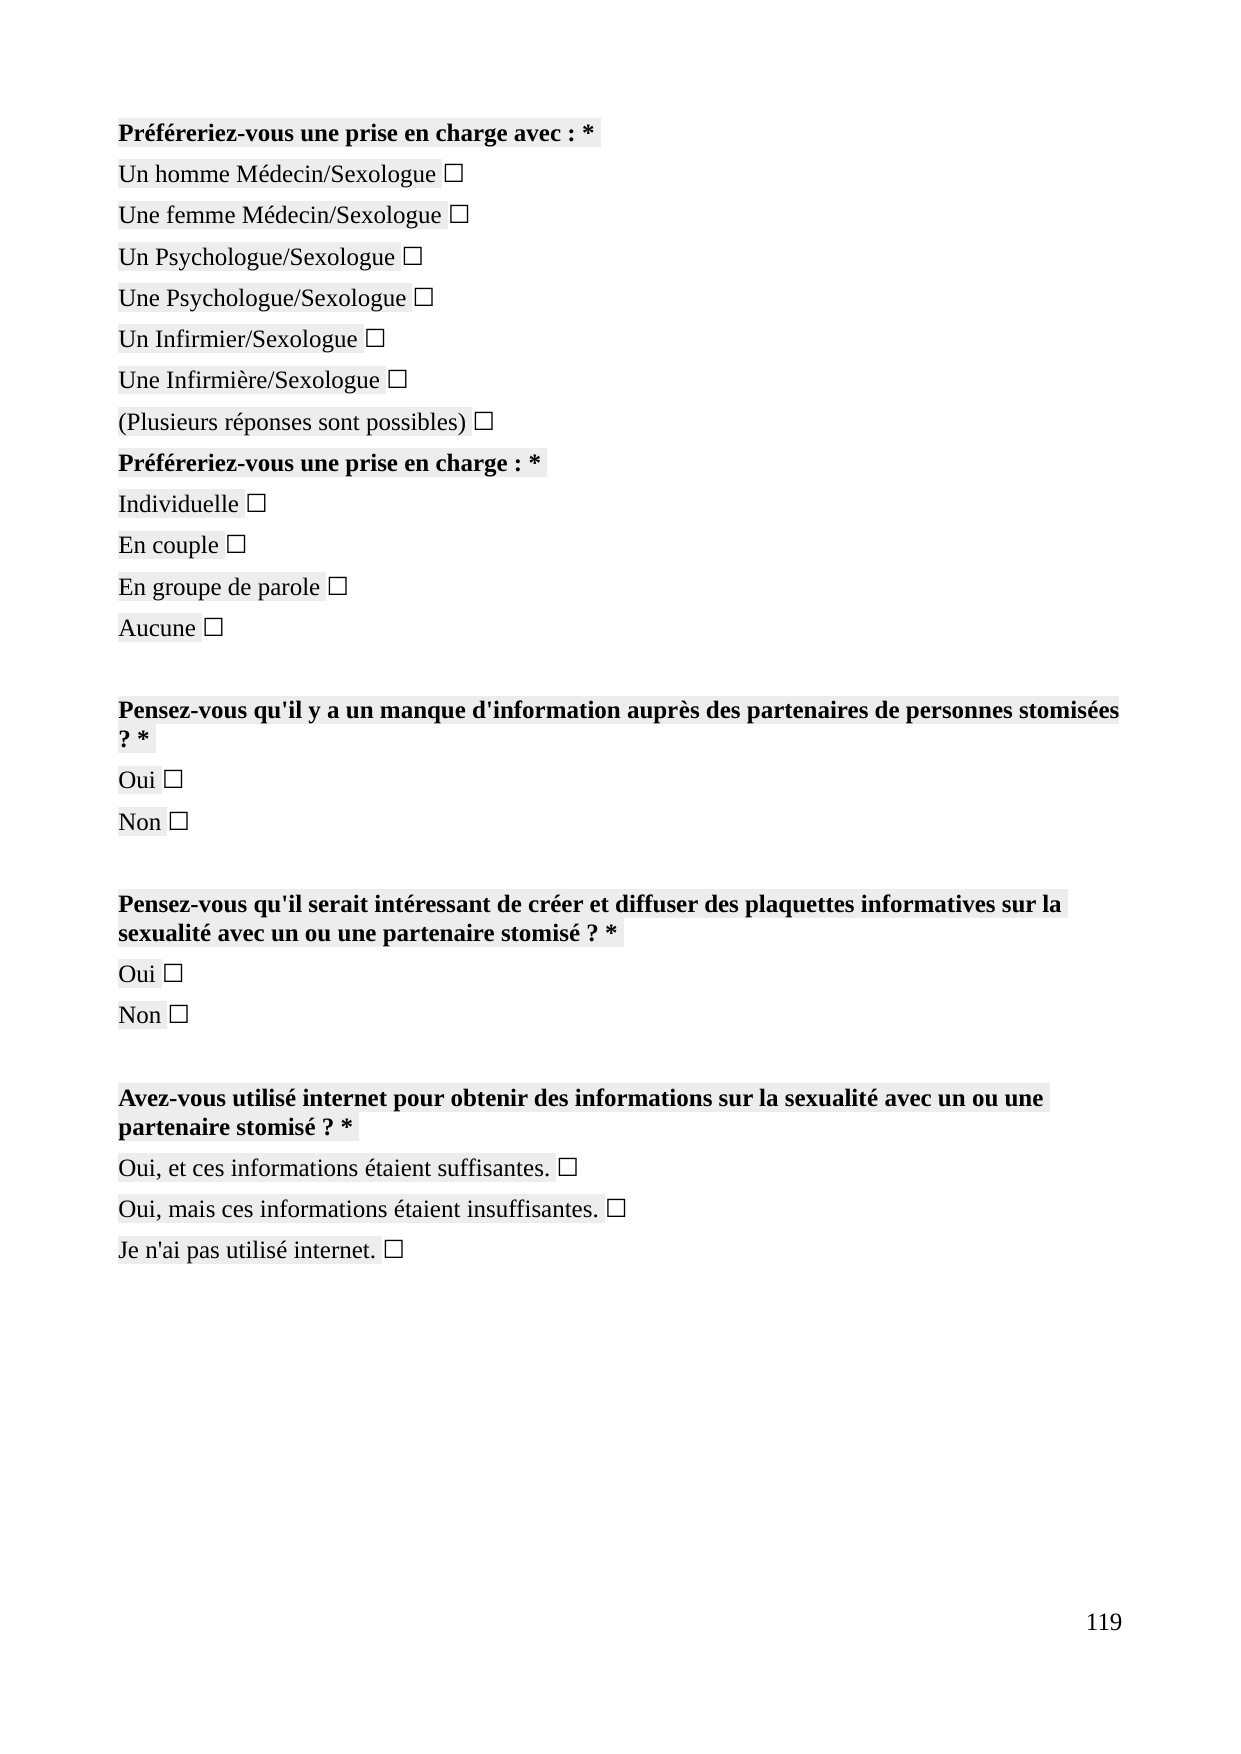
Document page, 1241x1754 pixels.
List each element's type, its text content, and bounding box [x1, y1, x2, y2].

text Je n'ai pas utilisé internet. ☐ [118, 1236, 1122, 1264]
text Avez-vous utilisé internet pour obtenir des informations sur la sexualité avec un ou une partenaire stomisé ? * [118, 1083, 1122, 1141]
text Une Infirmière/Sexologue ☐ [118, 366, 1122, 394]
text Un Infirmier/Sexologue ☐ [118, 324, 1122, 353]
text Pensez-vous qu'il serait intéressant de créer et diffuser des plaquettes informatives sur la sexualité avec un ou une partenaire stomisé ? * [118, 889, 1122, 947]
text En groupe de parole ☐ [118, 572, 1122, 601]
text Une femme Médecin/Sexologue ☐ [118, 201, 1122, 229]
text Oui, mais ces informations étaient insuffisantes. ☐ [118, 1194, 1122, 1223]
text Aucune ☐ [118, 613, 1122, 642]
text Préféreriez-vous une prise en charge : * [118, 448, 1122, 477]
text Oui ☐ [118, 959, 1122, 988]
text Un homme Médecin/Sexologue ☐ [118, 159, 1122, 188]
text Non ☐ [118, 807, 1122, 836]
text (​Plusieurs réponses sont possibles) ☐ [118, 407, 1122, 436]
text Oui, et ces informations étaient suffisantes. ☐ [118, 1153, 1122, 1182]
text Non ☐ [118, 1001, 1122, 1029]
text Une Psychologue/Sexologue ☐ [118, 283, 1122, 312]
text Un Psychologue/Sexologue ☐ [118, 242, 1122, 271]
text Oui ☐ [118, 766, 1122, 794]
text Pensez-vous qu'il y a un manque d'information auprès des partenaires de personnes stomisées ? * [118, 696, 1122, 753]
text Individuelle ☐ [118, 489, 1122, 518]
text En couple ☐ [118, 531, 1122, 559]
text Préféreriez-vous une prise en charge avec : * [118, 118, 1122, 147]
